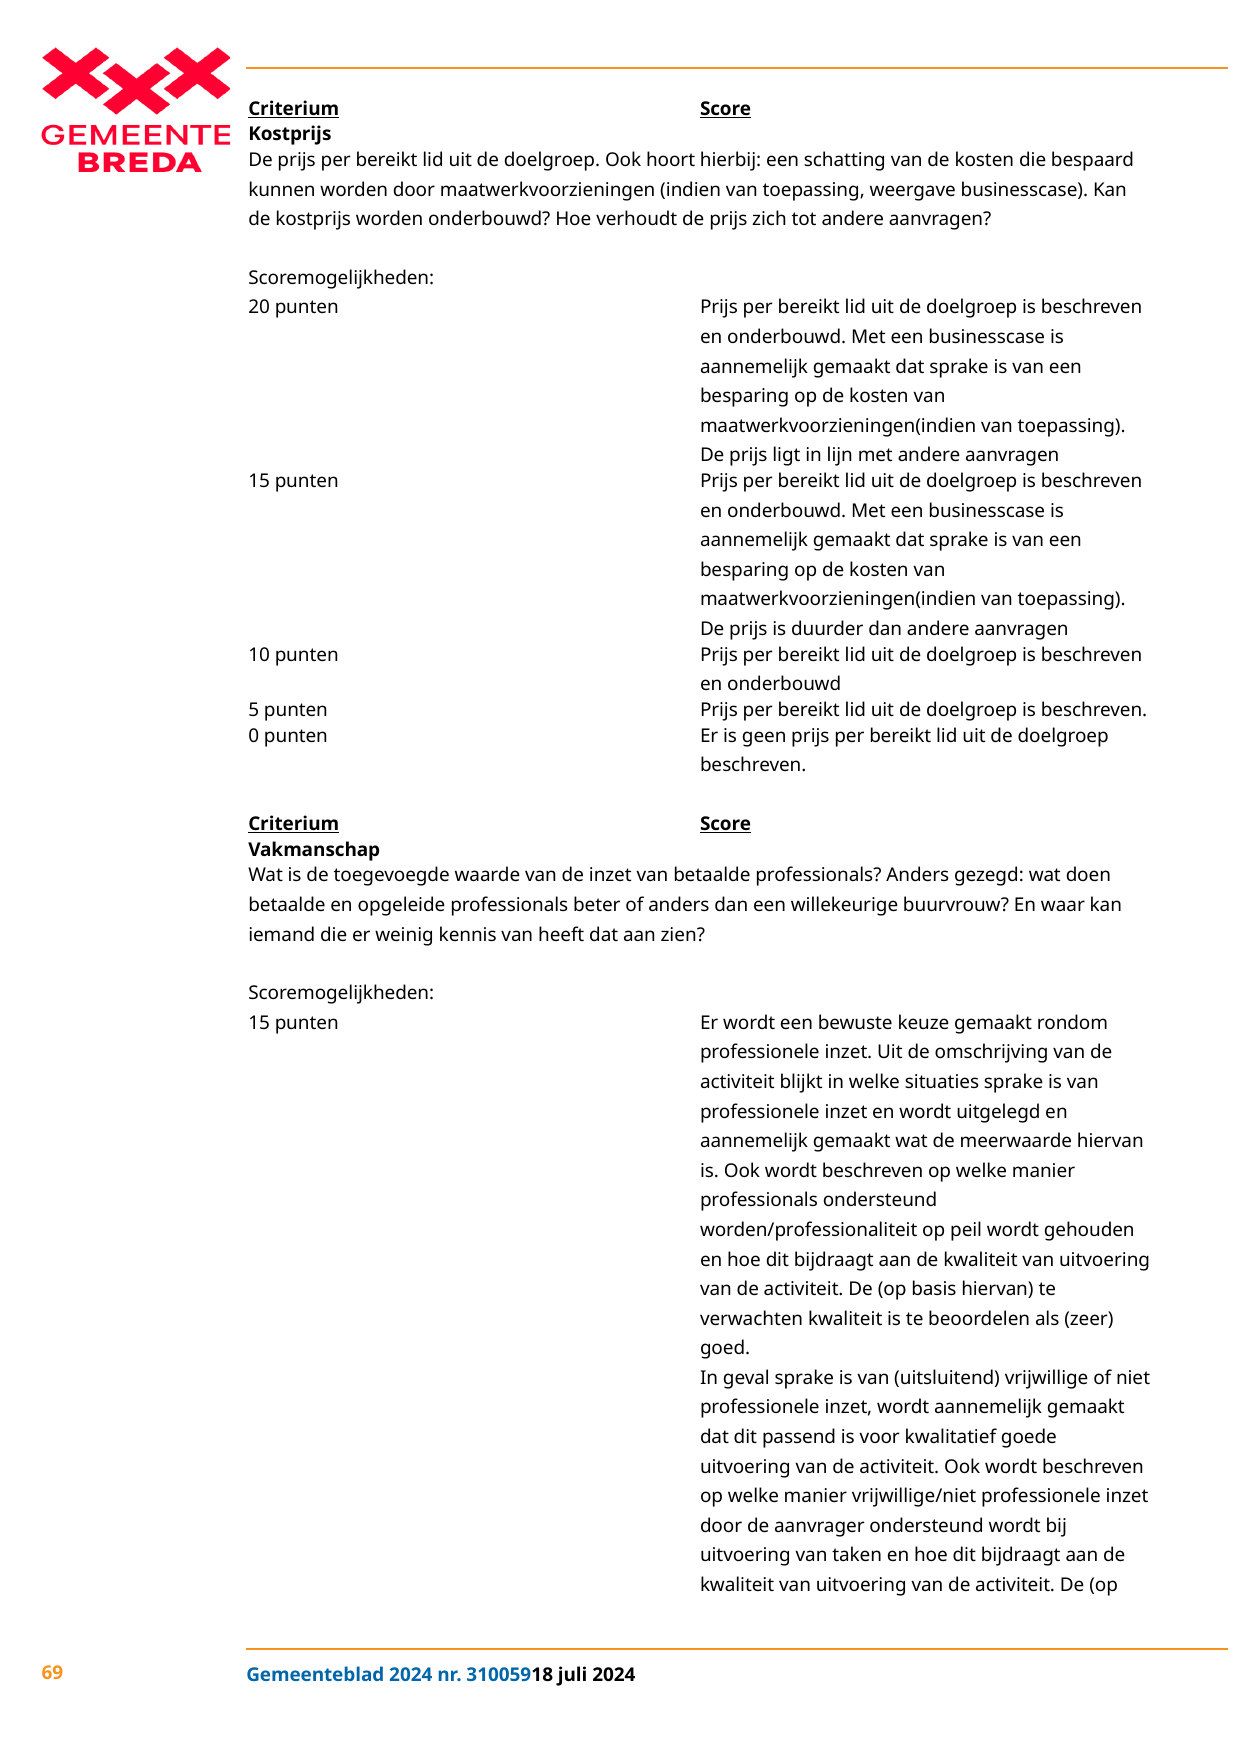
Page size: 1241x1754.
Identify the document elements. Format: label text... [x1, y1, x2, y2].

table_cell Prijs per bereikt lid uit de doelgroep is beschreven. [700, 696, 1152, 722]
table_cell [700, 121, 1152, 146]
text Scoremogelijkheden: [248, 264, 1152, 290]
table_header Prijs per bereikt lid uit de doelgroep is beschreven en onderbouwd. Met een businesscase is aannemelijk gemaakt dat sprake is van een besparing op de kosten van maatwerkvoorzieningen(indien van toepassing). De prijs ligt in lijn met andere aanvragen [700, 294, 1152, 467]
table_cell 5 punten [248, 696, 700, 722]
table_header 15 punten [248, 1009, 700, 1597]
table_cell Wat is de toegevoegde waarde van de inzet van betaalde professionals? Anders gezegd: wat doen betaalde en opgeleide professionals beter of anders dan een willekeurige buurvrouw? En waar kan iemand die er weinig kennis van heeft dat aan zien? [248, 862, 1152, 947]
picture [41, 47, 231, 172]
table_header Er wordt een bewuste keuze gemaakt rondom professionele inzet. Uit de omschrijving van de activiteit blijkt in welke situaties sprake is van professionele inzet en wordt uitgelegd en aannemelijk gemaakt wat de meerwaarde hiervan is. Ook wordt beschreven op welke manier professionals ondersteund worden/professionaliteit op peil wordt gehouden en hoe dit bijdraagt aan de kwaliteit van uitvoering van de activiteit. De (op basis hiervan) te verwachten kwaliteit is te beoordelen als (zeer) goed. In geval sprake is van (uitsluitend) vrijwillige of niet professionele inzet, wordt aannemelijk gemaakt dat dit passend is voor kwalitatief goede uitvoering van de activiteit. Ook wordt beschreven op welke manier vrijwillige/niet professionele inzet door de aanvrager ondersteund wordt bij uitvoering van taken en hoe dit bijdraagt aan de kwaliteit van uitvoering van de activiteit. De (op [700, 1009, 1152, 1597]
table_cell 10 punten [248, 641, 700, 696]
table_cell Kostprijs [248, 121, 700, 146]
table_header Score [700, 95, 1152, 121]
text Scoremogelijkheden: [248, 979, 1152, 1005]
table_header Criterium [248, 95, 700, 121]
table_header Criterium [248, 810, 700, 836]
table_cell Vakmanschap [248, 836, 700, 862]
table_cell [700, 836, 1152, 862]
table_cell Prijs per bereikt lid uit de doelgroep is beschreven en onderbouwd. Met een businesscase is aannemelijk gemaakt dat sprake is van een besparing op de kosten van maatwerkvoorzieningen(indien van toepassing). De prijs is duurder dan andere aanvragen [700, 467, 1152, 641]
table_header 20 punten [248, 294, 700, 467]
table_cell 0 punten [248, 722, 700, 777]
table_cell Er is geen prijs per bereikt lid uit de doelgroep beschreven. [700, 722, 1152, 777]
table_header Score [700, 810, 1152, 836]
table_cell De prijs per bereikt lid uit de doelgroep. Ook hoort hierbij: een schatting van de kosten die bespaard kunnen worden door maatwerkvoorzieningen (indien van toepassing, weergave businesscase). Kan de kostprijs worden onderbouwd? Hoe verhoudt de prijs zich tot andere aanvragen? [248, 146, 1152, 231]
table_cell Prijs per bereikt lid uit de doelgroep is beschreven en onderbouwd [700, 641, 1152, 696]
table_cell 15 punten [248, 467, 700, 641]
